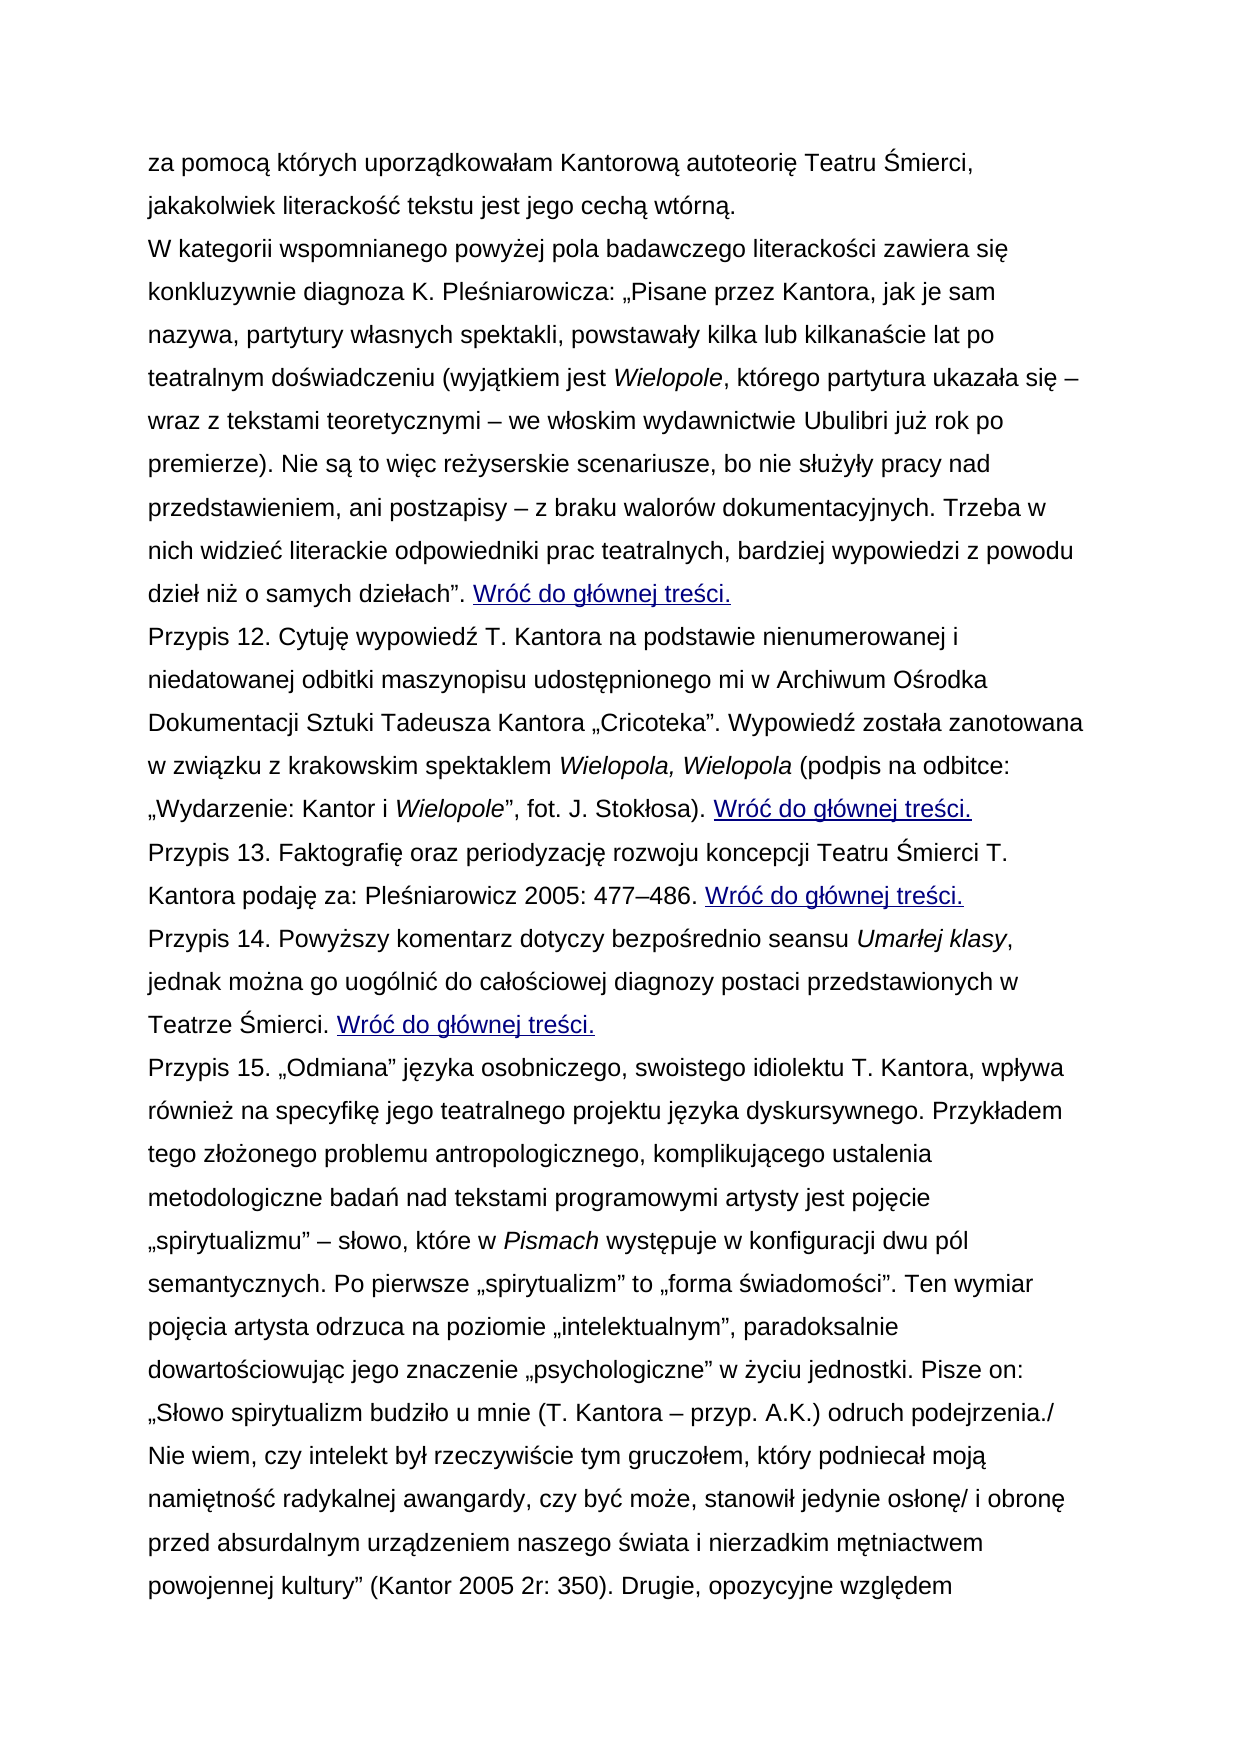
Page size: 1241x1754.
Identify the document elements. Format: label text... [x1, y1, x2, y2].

text za pomocą których uporządkowałam Kantorową autoteorię Teatru Śmierci, jakakolwiek literackość tekstu jest jego cechą wtórną. [148, 148, 1093, 219]
text W kategorii wspomnianego powyżej pola badawczego literackości zawiera się konkluzywnie diagnoza K. Pleśniarowicza: „Pisane przez Kantora, jak je sam nazywa, partytury własnych spektakli, powstawały kilka lub kilkanaście lat po teatralnym doświadczeniu (wyjątkiem jest Wielopole, którego partytura ukazała się – wraz z tekstami teoretycznymi – we włoskim wydawnictwie Ubulibri już rok po premierze). Nie są to więc reżyserskie scenariusze, bo nie służyły pracy nad przedstawieniem, ani postzapisy – z braku walorów dokumentacyjnych. Trzeba w nich widzieć literackie odpowiedniki prac teatralnych, bardziej wypowiedzi z powodu dzieł niż o samych dziełach”. Wróć do głównej treści. [148, 234, 1093, 608]
text Przypis 12. Cytuję wypowiedź T. Kantora na podstawie nienumerowanej i niedatowanej odbitki maszynopisu udostępnionego mi w Archiwum Ośrodka Dokumentacji Sztuki Tadeusza Kantora „Cricoteka”. Wypowiedź została zanotowana w związku z krakowskim spektaklem Wielopola, Wielopola (podpis na odbitce: „Wydarzenie: Kantor i Wielopole”, fot. J. Stokłosa). Wróć do głównej treści. [148, 622, 1093, 823]
text Przypis 14. Powyższy komentarz dotyczy bezpośrednio seansu Umarłej klasy, jednak można go uogólnić do całościowej diagnozy postaci przedstawionych w Teatrze Śmierci. Wróć do głównej treści. [148, 924, 1093, 1039]
text Przypis 15. „Odmiana” języka osobniczego, swoistego idiolektu T. Kantora, wpływa również na specyfikę jego teatralnego projektu języka dyskursywnego. Przykładem tego złożonego problemu antropologicznego, komplikującego ustalenia metodologiczne badań nad tekstami programowymi artysty jest pojęcie „spirytualizmu” – słowo, które w Pismach występuje w konfiguracji dwu pól semantycznych. Po pierwsze „spirytualizm” to „forma świadomości”. Ten wymiar pojęcia artysta odrzuca na poziomie „intelektualnym”, paradoksalnie dowartościowując jego znaczenie „psychologiczne” w życiu jednostki. Pisze on: „Słowo spirytualizm budziło u mnie (T. Kantora – przyp. A.K.) odruch podejrzenia./ Nie wiem, czy intelekt był rzeczywiście tym gruczołem, który podniecał moją namiętność radykalnej awangardy, czy być może, stanowił jedynie osłonę/ i obronę przed absurdalnym urządzeniem naszego świata i nierzadkim mętniactwem powojennej kultury” (Kantor 2005 2r: 350). Drugie, opozycyjne względem [148, 1053, 1093, 1599]
text Przypis 13. Faktografię oraz periodyzację rozwoju koncepcji Teatru Śmierci T. Kantora podaję za: Pleśniarowicz 2005: 477–486. Wróć do głównej treści. [148, 838, 1093, 909]
